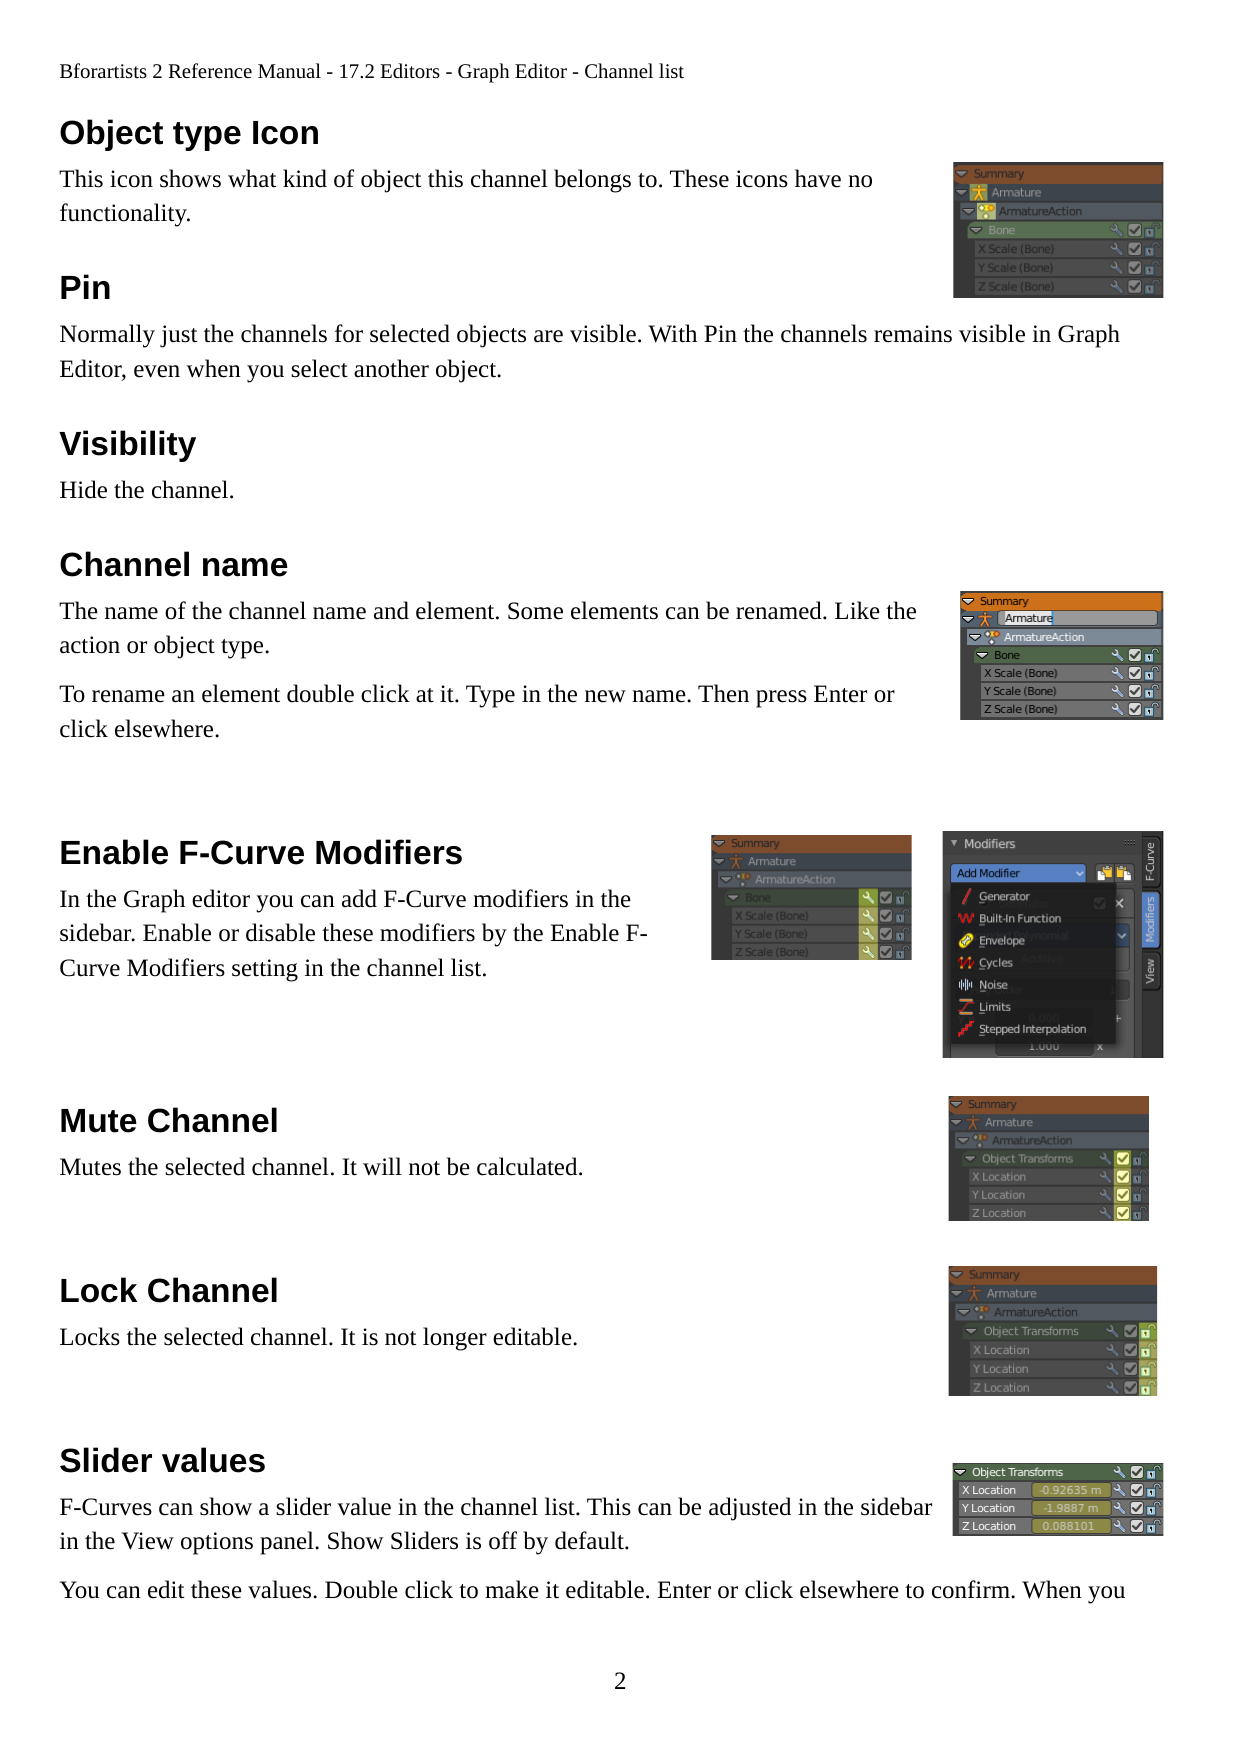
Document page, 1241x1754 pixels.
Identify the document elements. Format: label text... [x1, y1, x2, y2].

subtitle [1158, 1271, 1181, 1309]
subtitle Channel name [59, 545, 1181, 583]
picture [942, 831, 1164, 1058]
subtitle [1164, 833, 1181, 871]
subtitle Enable F-Curve Modifiers [59, 833, 942, 871]
subtitle Object type Icon [59, 113, 1181, 151]
text To rename an element double click at it. Type in the new name. Then press Enter or click elsewhere. [59, 679, 1181, 743]
picture [711, 835, 912, 960]
subtitle Pin [59, 268, 1181, 307]
picture [948, 1096, 1149, 1221]
text In the Graph editor you can add F-Curve modifiers in the sidebar. Enable or disable these modifiers by the Enable F-Curve Modifiers setting in the channel list. [59, 884, 942, 982]
subtitle Mute Channel [59, 1101, 948, 1139]
text Mutes the selected channel. It will not be calculated. [59, 1152, 948, 1181]
text F-Curves can show a slider value in the channel list. This can be adjusted in the sidebar in the View options panel. Show Sliders is off by default. [59, 1492, 1181, 1555]
text This icon shows what kind of object this channel belongs to. These icons have no functionality. [59, 164, 953, 227]
text Hide the channel. [59, 475, 1181, 503]
text Locks the selected channel. It is not longer editable. [59, 1322, 948, 1351]
subtitle [1149, 1101, 1181, 1139]
picture [953, 162, 1164, 298]
text The name of the channel name and element. Some elements can be renamed. Like the action or object type. [59, 596, 960, 659]
subtitle Lock Channel [59, 1271, 948, 1309]
subtitle Slider values [59, 1441, 1181, 1479]
text You can edit these values. Double click to make it editable. Enter or click elsewhere to confirm. When you [59, 1576, 1181, 1604]
picture [952, 1463, 1164, 1536]
picture [960, 591, 1164, 720]
text Normally just the channels for selected objects are visible. With Pin the channels remains visible in Graph Editor, even when you select another object. [59, 319, 1181, 382]
subtitle Visibility [59, 424, 1181, 462]
picture [948, 1266, 1158, 1396]
